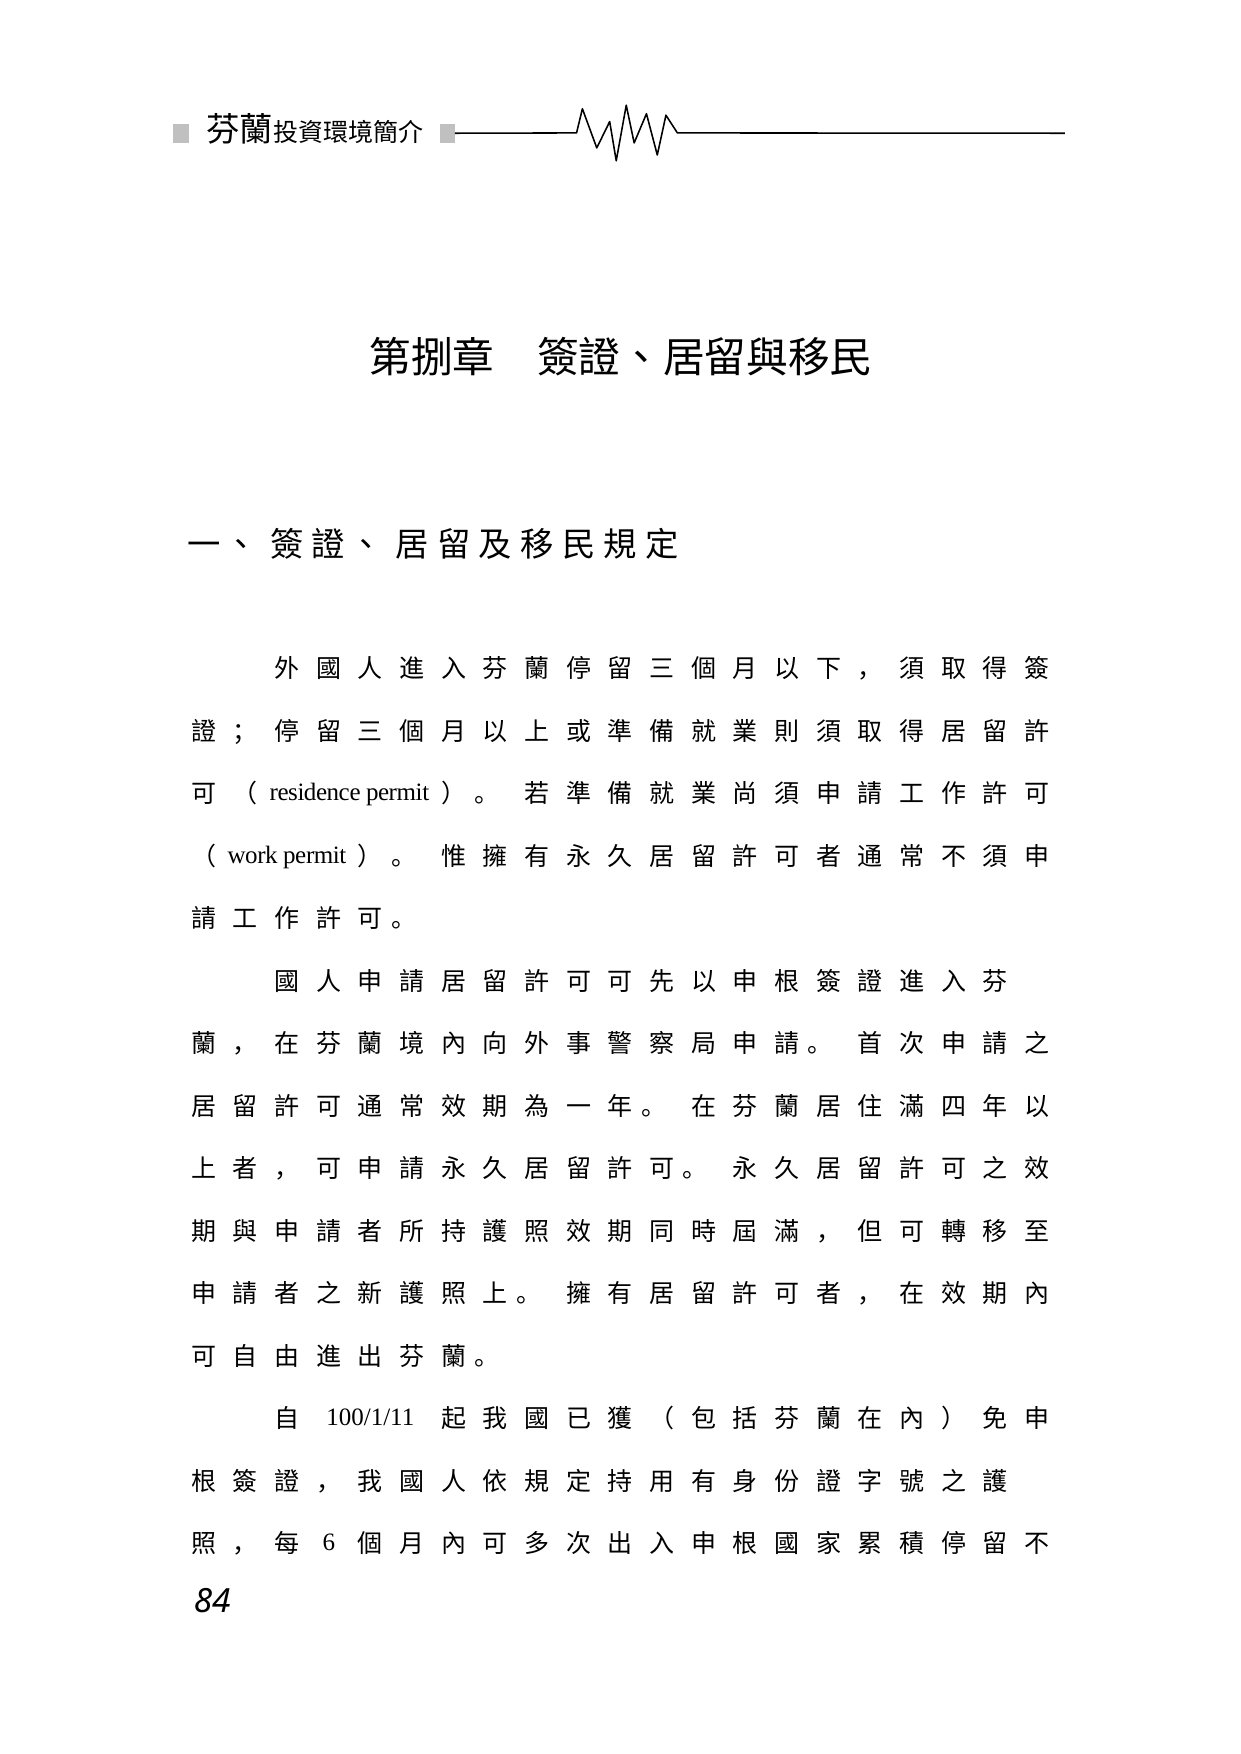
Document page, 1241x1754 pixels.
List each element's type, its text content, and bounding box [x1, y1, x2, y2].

text 第捌章 簽證、居留與移民 [183, 313, 1058, 375]
text 自100/1/11起我國已獲（包括芬蘭在內）免申根簽證，我國人依規定持用有身份證字號之護照，每6個月內可多次出入申根國家累積停留不 [183, 1375, 1058, 1563]
text 一、簽證、居留及移民規定 [183, 500, 1058, 563]
text 國人申請居留許可可先以申根簽證進入芬蘭，在芬蘭境內向外事警察局申請。首次申請之居留許可通常效期為一年。在芬蘭居住滿四年以上者，可申請永久居留許可。永久居留許可之效期與申請者所持護照效期同時屆滿，但可轉移至申請者之新護照上。擁有居留許可者，在效期內可自由進出芬蘭。 [183, 938, 1058, 1375]
text 外國人進入芬蘭停留三個月以下，須取得簽證；停留三個月以上或準備就業則須取得居留許可（residence permit）。若準備就業尚須申請工作許可（work permit）。惟擁有永久居留許可者通常不須申請工作許可。 [183, 625, 1058, 938]
